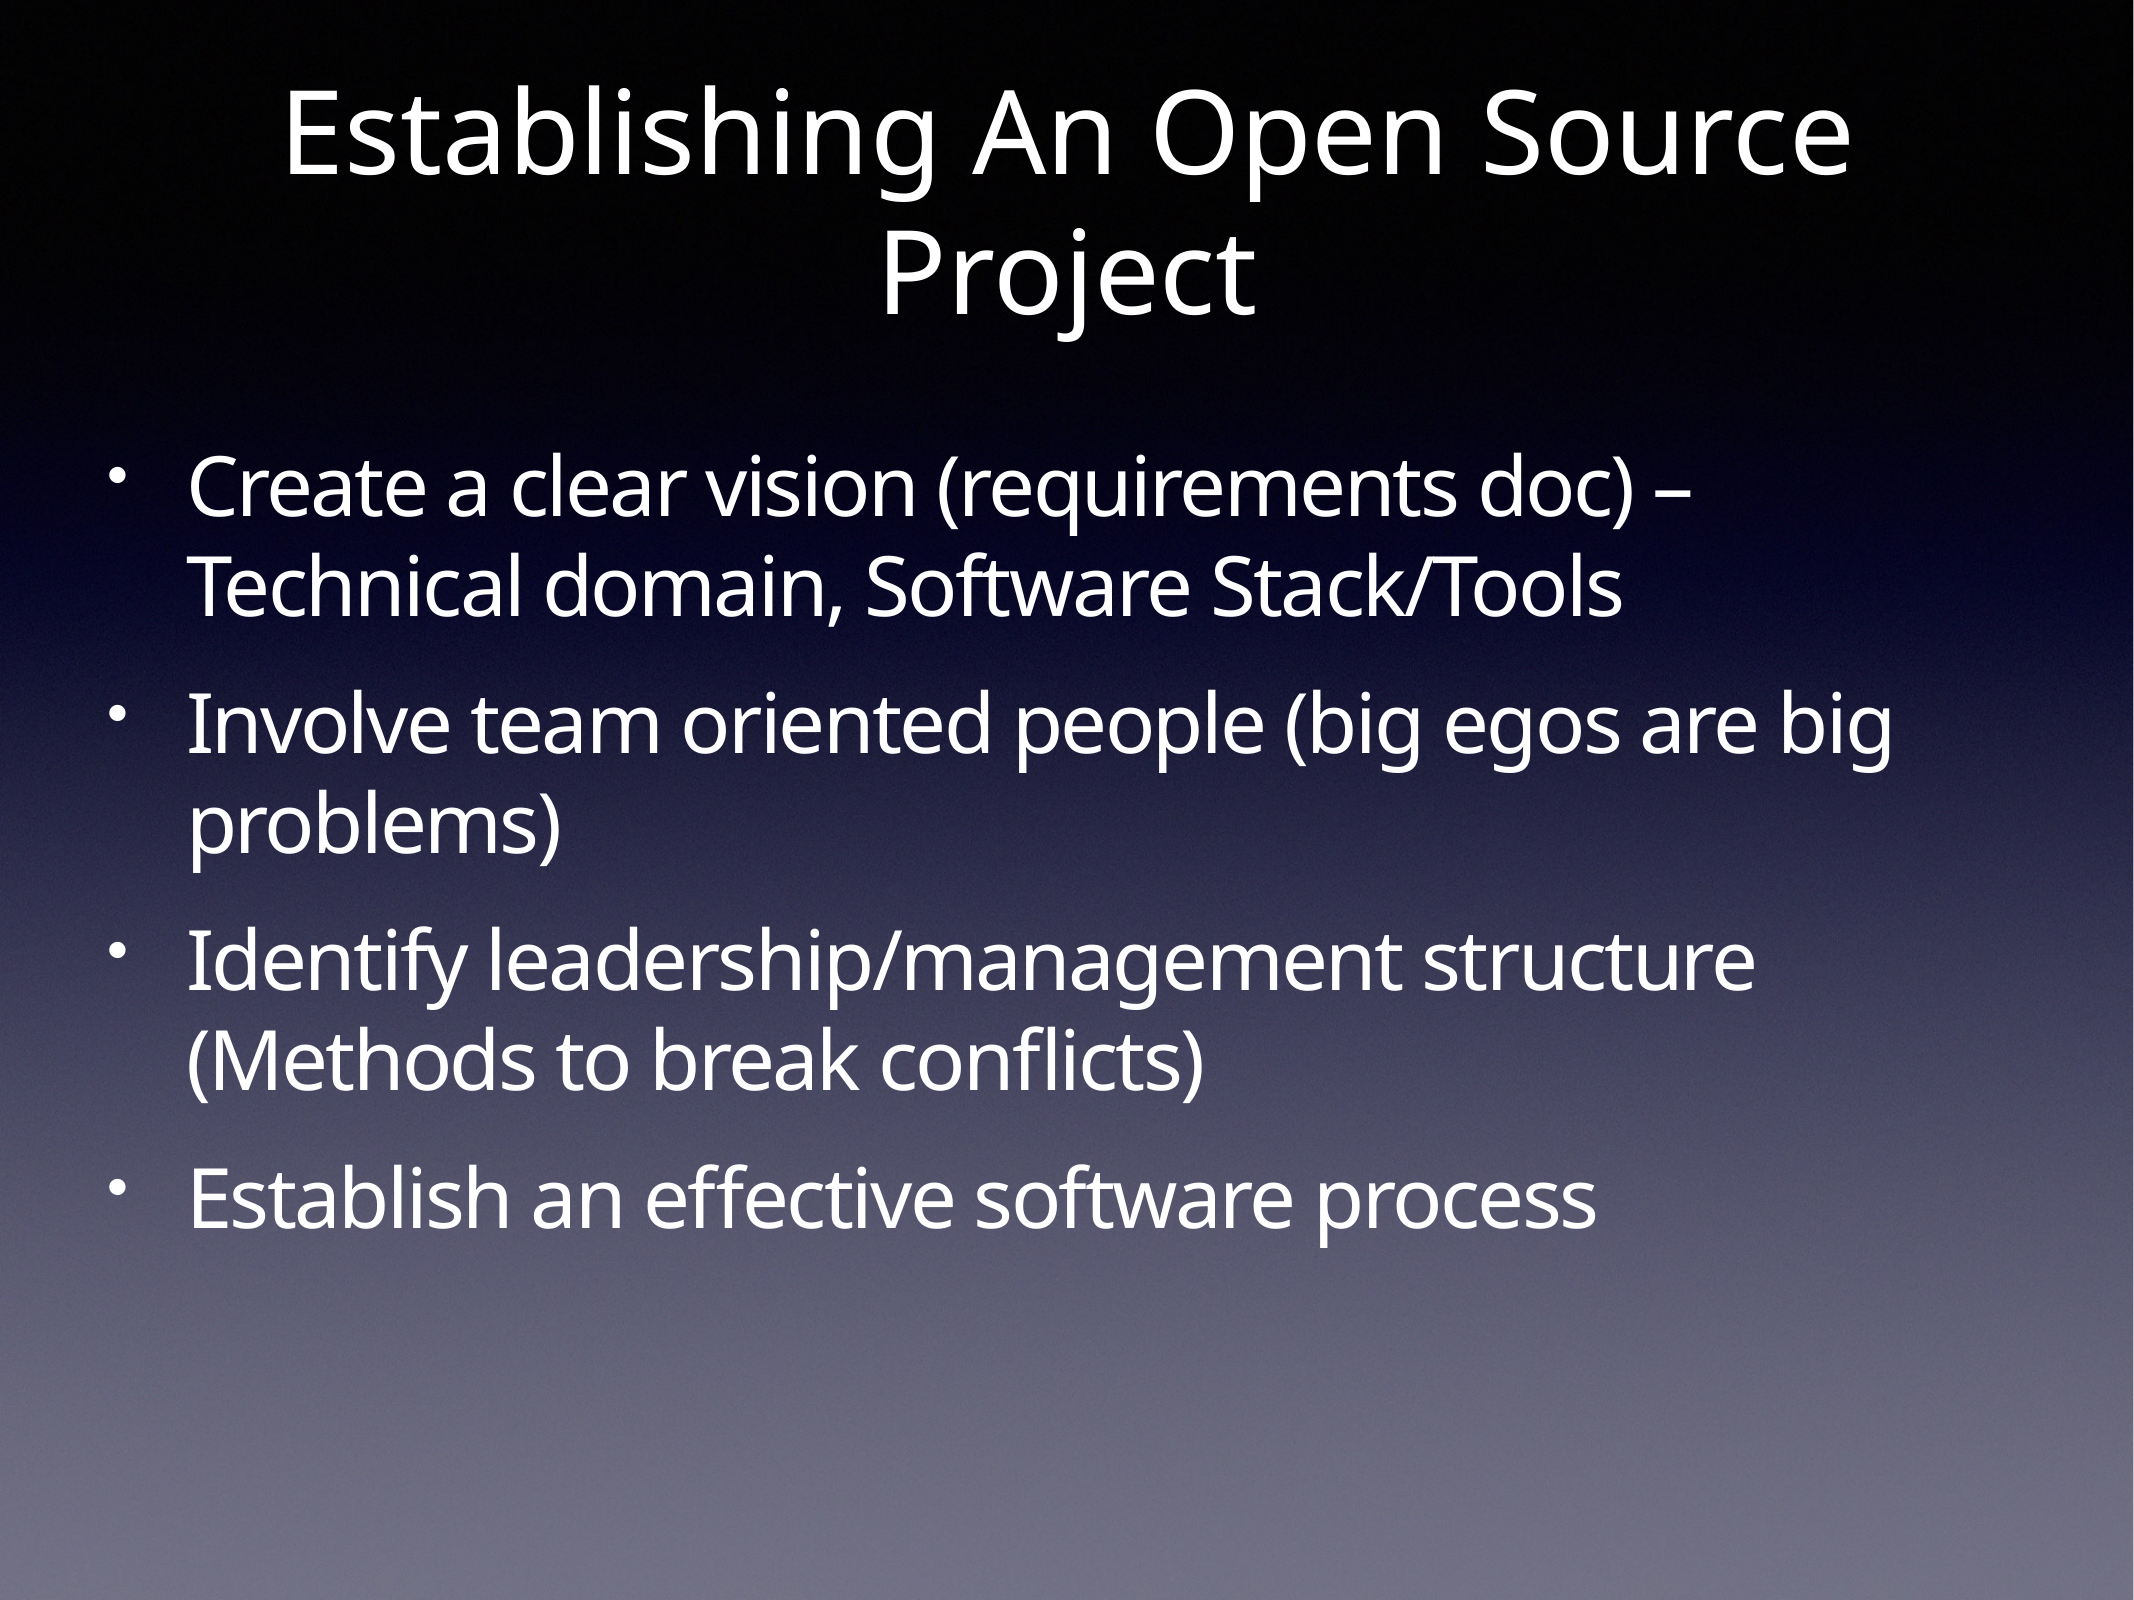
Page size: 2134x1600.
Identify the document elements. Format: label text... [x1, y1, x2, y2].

picture [0, 0, 2134, 1600]
text_box Create a clear vision (requirements doc) – Technical domain, Software Stack/Tools Involve team oriented people (big egos are big problems) Identify leadership/management structure (Methods to break conflicts) Establish an effective software process [107, 374, 2028, 1303]
text_box Establishing An Open Source Project [107, 57, 2028, 338]
